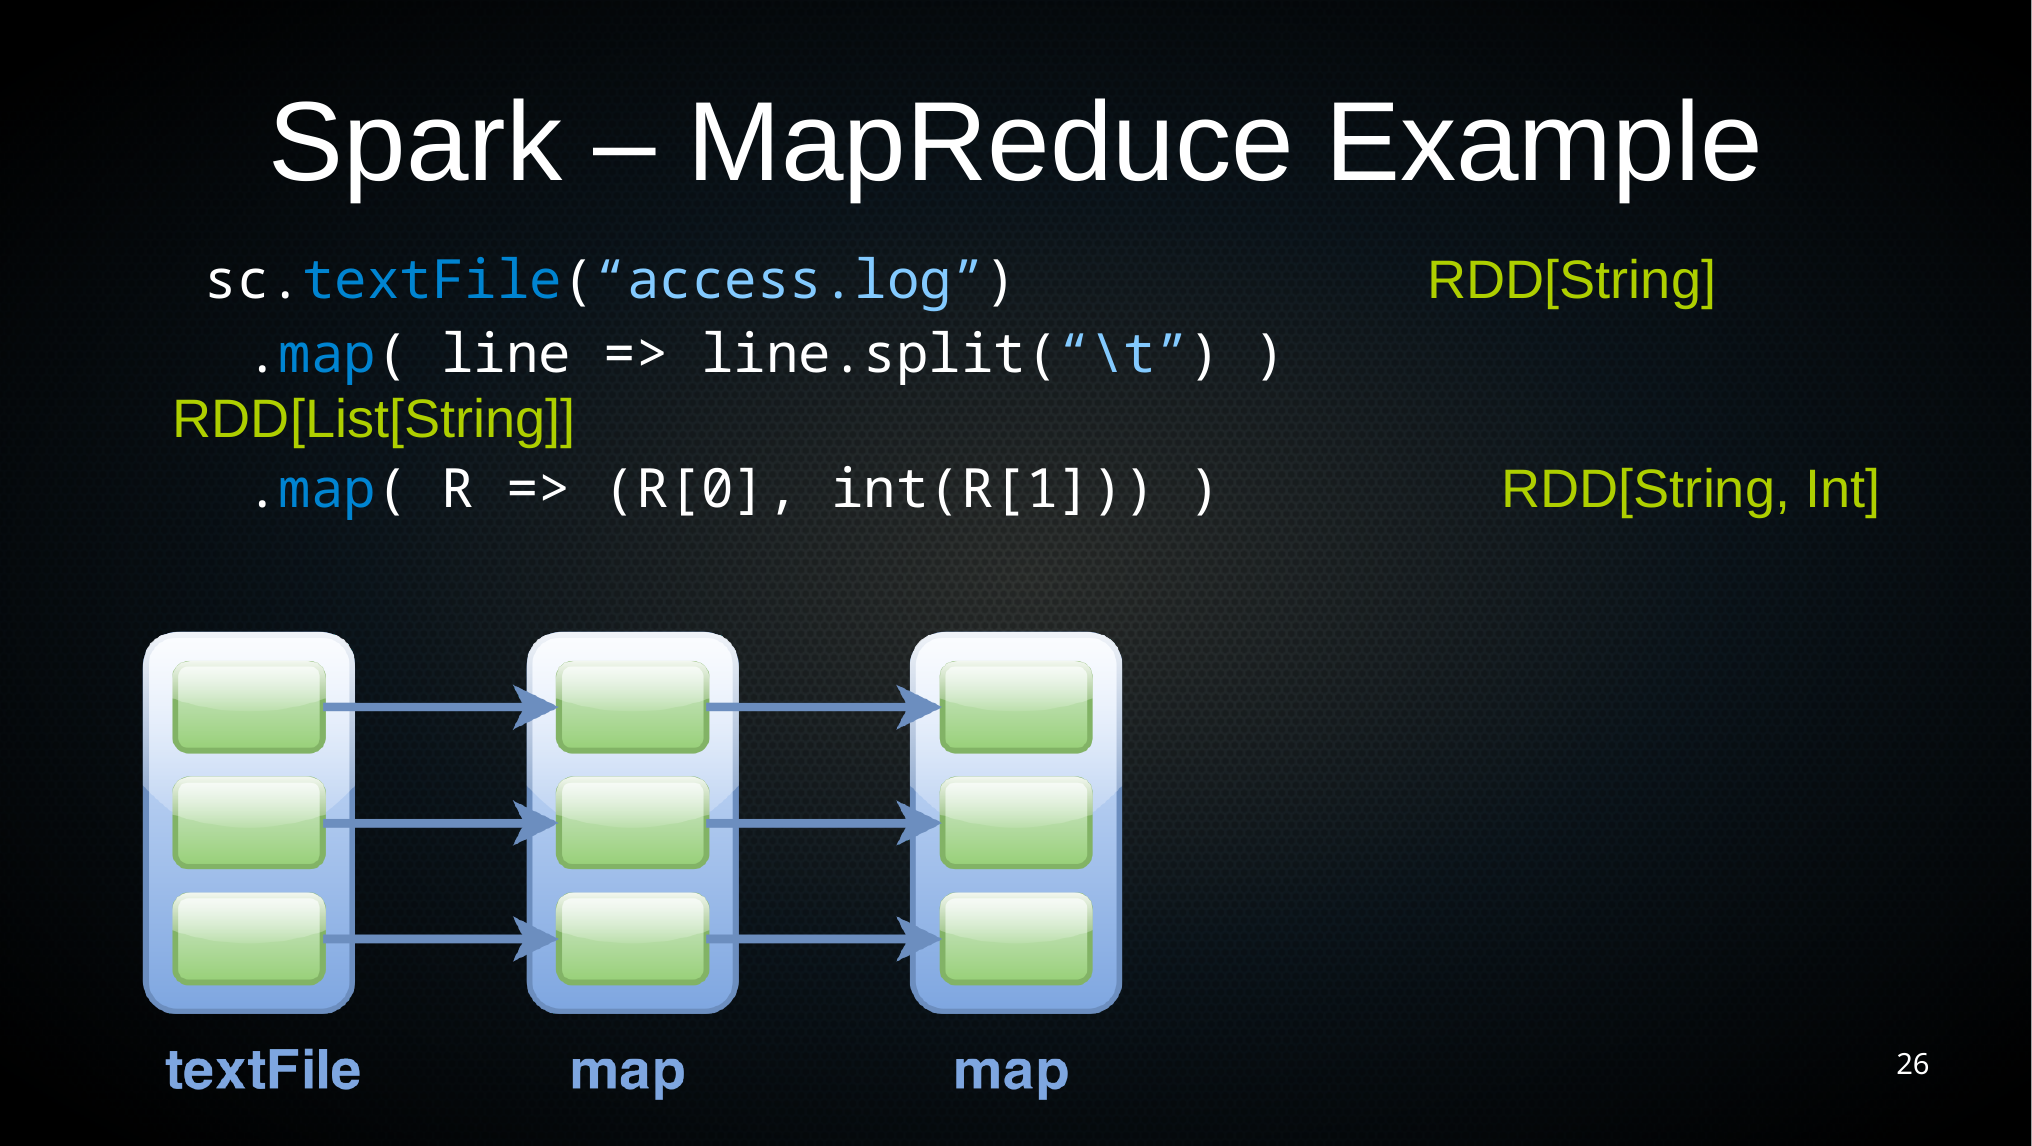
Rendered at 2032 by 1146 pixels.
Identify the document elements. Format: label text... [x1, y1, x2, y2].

picture [0, 0, 2032, 1146]
list sc.textFile(“access.log”) RDD[String] .map( line => line.split(“\t”) ) RDD[List[String]] .map( R => (R[0], int(R[1])) ) RDD[String, Int] [101, 240, 1890, 906]
title Spark – MapReduce Example [101, 45, 1930, 237]
